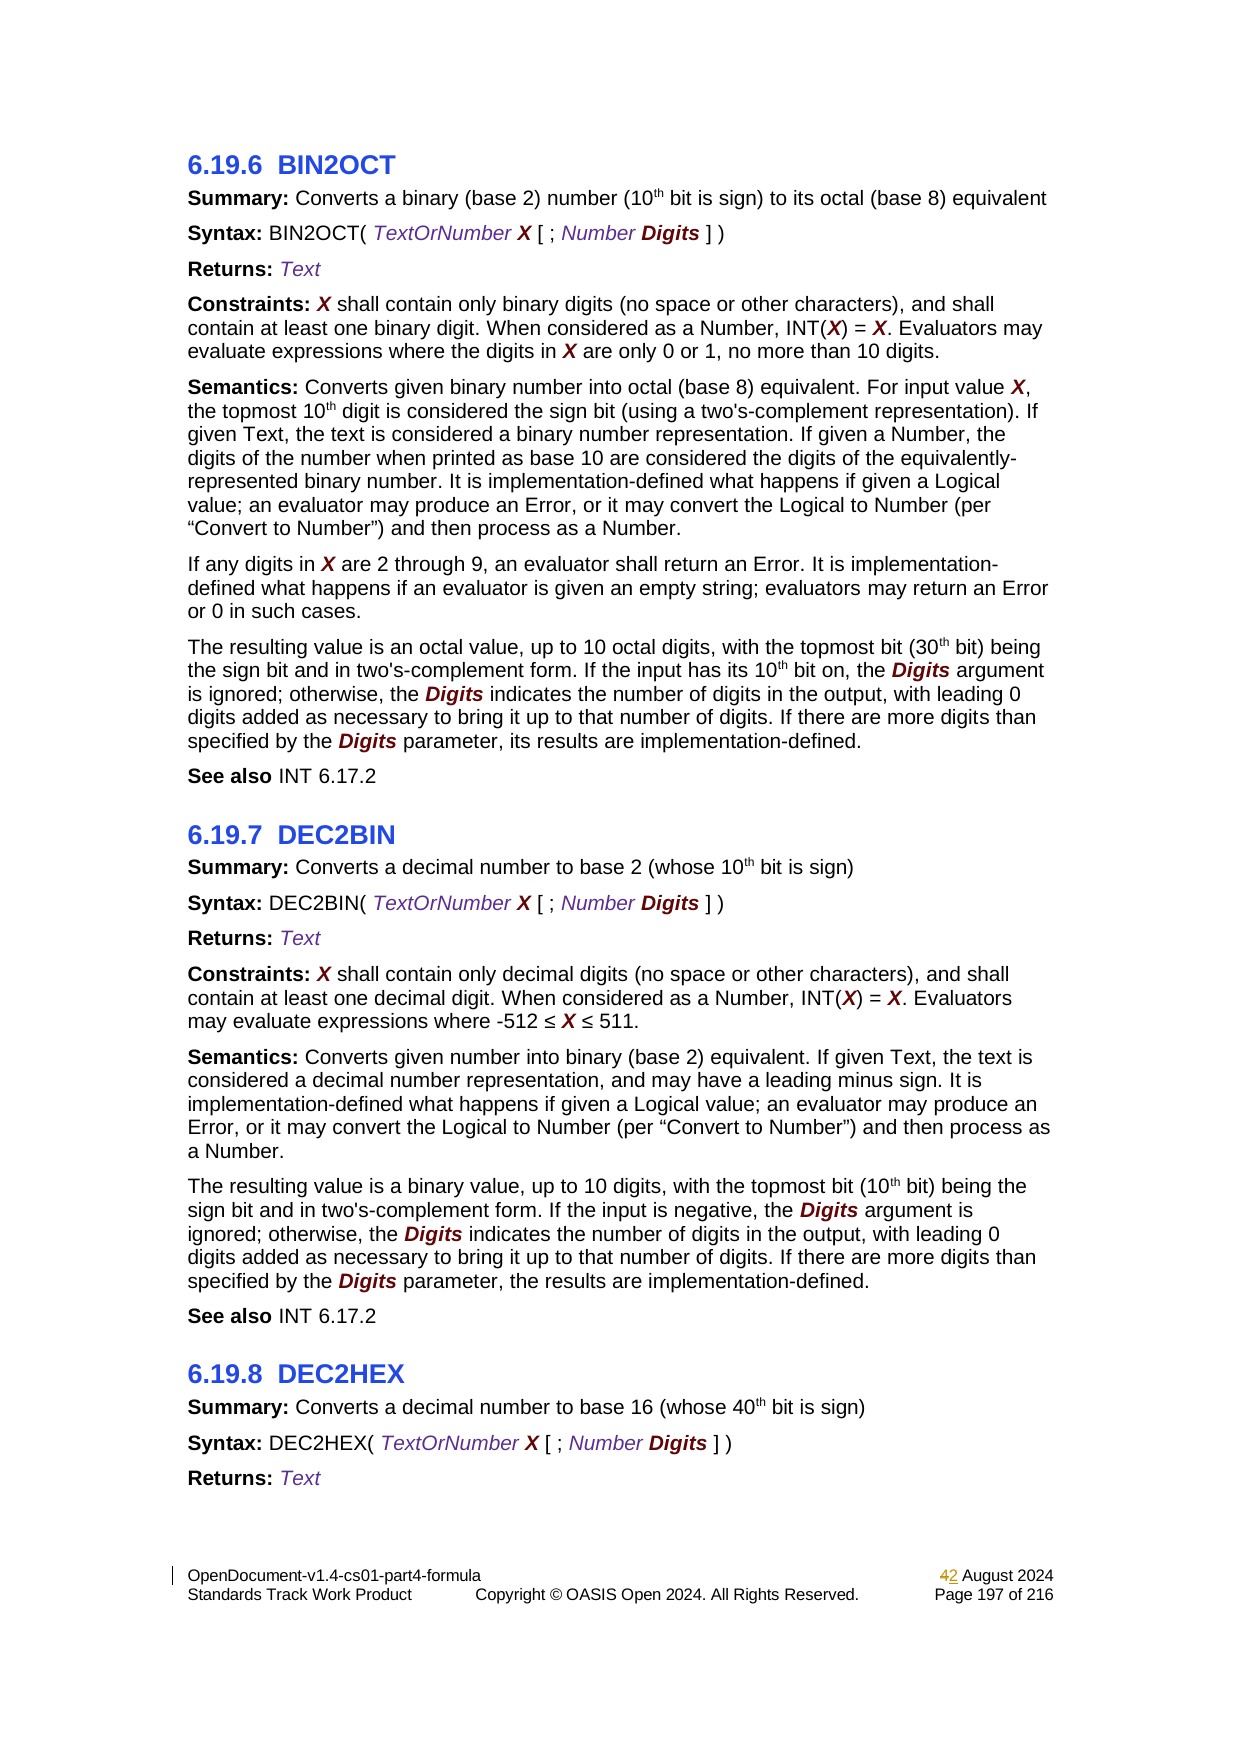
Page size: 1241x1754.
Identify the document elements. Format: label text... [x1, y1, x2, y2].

text Summary: Converts a binary (base 2) number (10th bit is sign) to its octal (base 8) equivalent [187, 186, 1053, 209]
text The resulting value is a binary value, up to 10 digits, with the topmost bit (10th bit) being the sign bit and in two's-complement form. If the input is negative, the Digits argument is ignored; otherwise, the Digits indicates the number of digits in the output, with leading 0 digits added as necessary to bring it up to that number of digits. If there are more digits than specified by the Digits parameter, the results are implementation-defined. [187, 1175, 1053, 1293]
text Constraints: X shall contain only decimal digits (no space or other characters), and shall contain at least one decimal digit. When considered as a Number, INT(X) = X. Evaluators may evaluate expressions where -512 ≤ X ≤ 511. [187, 962, 1053, 1033]
text Summary: Converts a decimal number to base 16 (whose 40th bit is sign) [187, 1395, 1053, 1419]
text Syntax: BIN2OCT( TextOrNumber X [ ; Number Digits ] ) [187, 222, 1053, 245]
text See also INT 6.17.2 [187, 1305, 1053, 1328]
subtitle DEC2BIN [187, 819, 1053, 849]
subtitle DEC2HEX [187, 1359, 1053, 1389]
text Semantics: Converts given number into binary (base 2) equivalent. If given Text, the text is considered a decimal number representation, and may have a leading minus sign. It is implementation-defined what happens if given a Logical value; an evaluator may produce an Error, or it may convert the Logical to Number (per “Convert to Number”) and then process as a Number. [187, 1045, 1053, 1163]
text Returns: Text [187, 927, 1053, 950]
subtitle BIN2OCT [187, 150, 1053, 180]
text Syntax: DEC2BIN( TextOrNumber X [ ; Number Digits ] ) [187, 891, 1053, 915]
text See also INT 6.17.2 [187, 765, 1053, 788]
text Summary: Converts a decimal number to base 2 (whose 10th bit is sign) [187, 856, 1053, 879]
text If any digits in X are 2 through 9, an evaluator shall return an Error. It is implementation-defined what happens if an evaluator is given an empty string; evaluators may return an Error or 0 in such cases. [187, 552, 1053, 623]
text Returns: Text [187, 257, 1053, 281]
text Returns: Text [187, 1467, 1053, 1490]
text Constraints: X shall contain only binary digits (no space or other characters), and shall contain at least one binary digit. When considered as a Number, INT(X) = X. Evaluators may evaluate expressions where the digits in X are only 0 or 1, no more than 10 digits. [187, 293, 1053, 363]
text The resulting value is an octal value, up to 10 octal digits, with the topmost bit (30th bit) being the sign bit and in two's-complement form. If the input has its 10th bit on, the Digits argument is ignored; otherwise, the Digits indicates the number of digits in the output, with leading 0 digits added as necessary to bring it up to that number of digits. If there are more digits than specified by the Digits parameter, its results are implementation-defined. [187, 635, 1053, 753]
text Semantics: Converts given binary number into octal (base 8) equivalent. For input value X, the topmost 10th digit is considered the sign bit (using a two's-complement representation). If given Text, the text is considered a binary number representation. If given a Number, the digits of the number when printed as base 10 are considered the digits of the equivalently-represented binary number. It is implementation-defined what happens if given a Logical value; an evaluator may produce an Error, or it may convert the Logical to Number (per “Convert to Number”) and then process as a Number. [187, 376, 1053, 540]
text Syntax: DEC2HEX( TextOrNumber X [ ; Number Digits ] ) [187, 1431, 1053, 1454]
